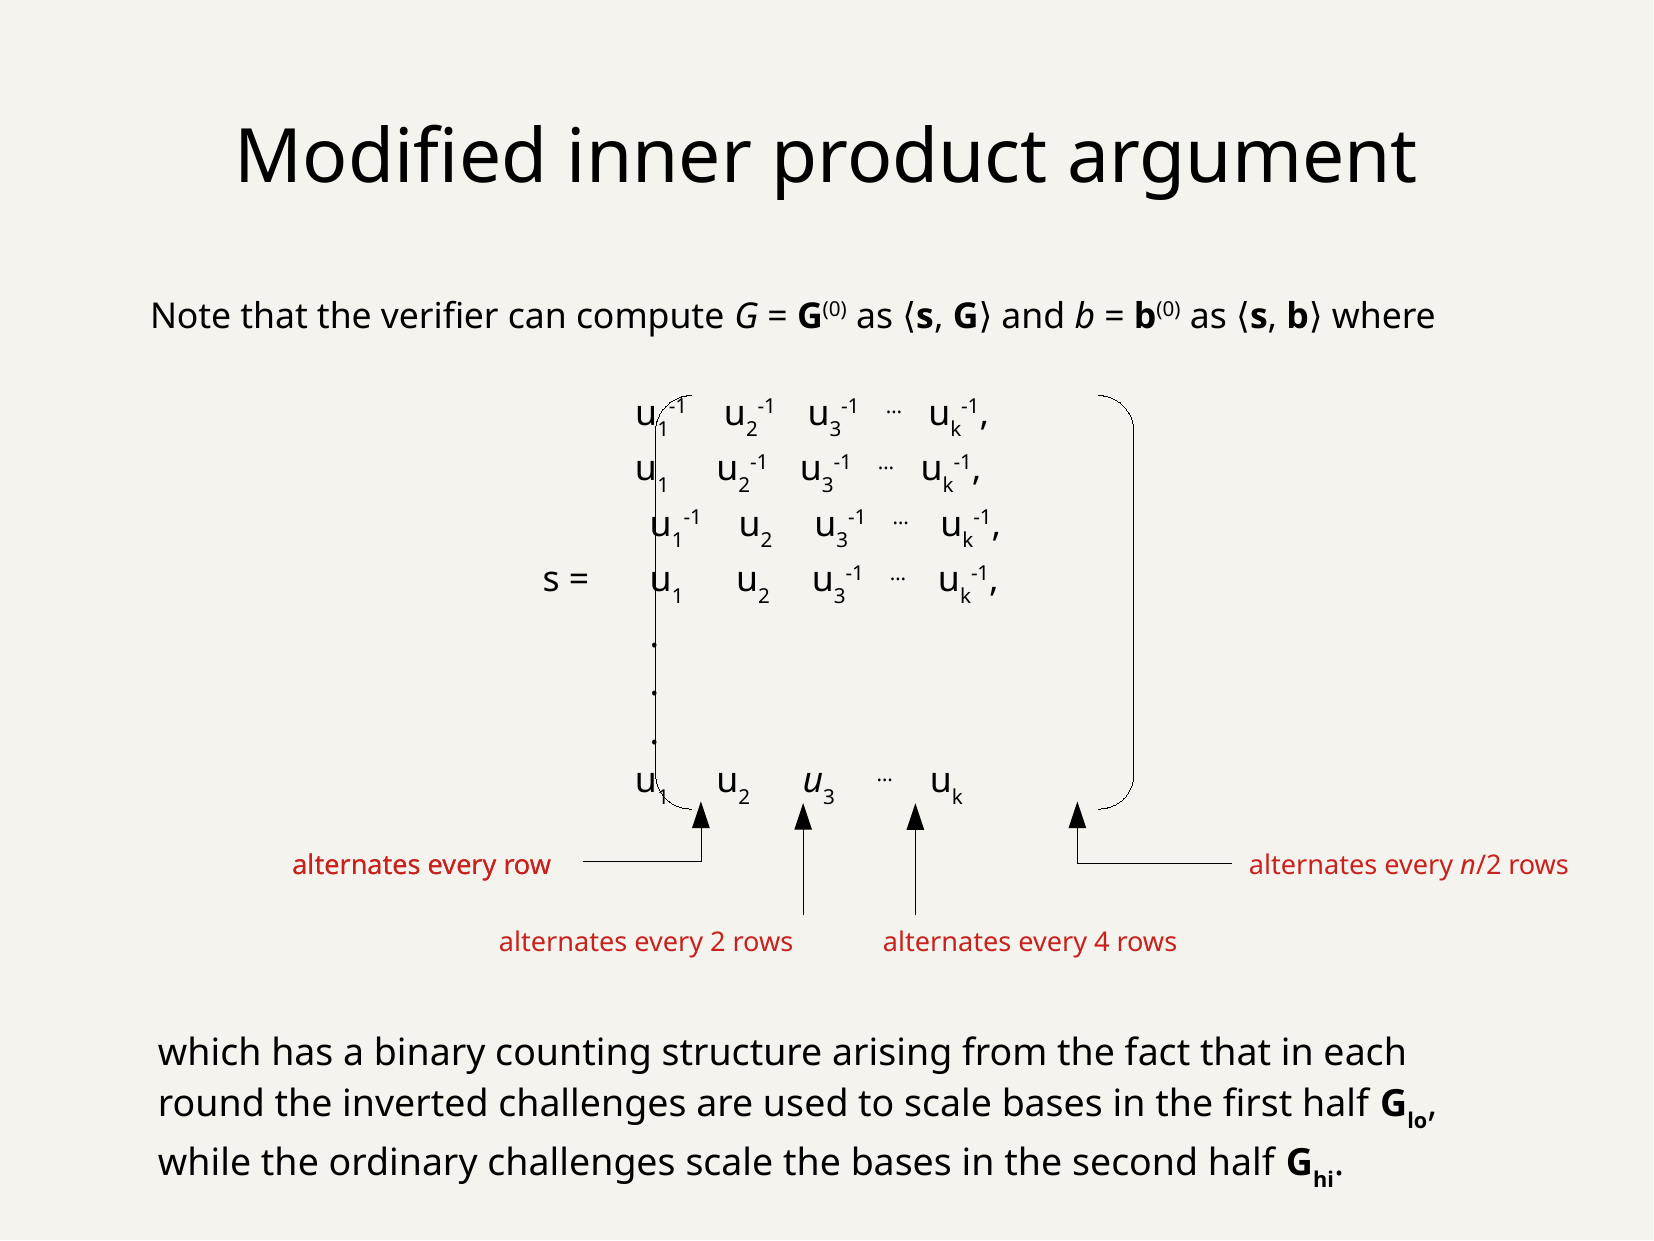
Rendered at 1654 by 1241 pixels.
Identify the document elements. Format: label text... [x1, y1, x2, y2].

text_box alternates every 2 rows [484, 915, 832, 962]
title Modified inner product argument [82, 49, 1571, 257]
text_box alternates every 4 rows [868, 915, 1216, 962]
text_box alternates every row [277, 838, 586, 885]
list Note that the verifier can compute G = G(0) as ⟨s, G⟩ and b = b(0) as ⟨s, b⟩ where u1-1 u2-1 u3-1 … uk-1, u1 u2-1 u3-1 … uk-1, u1-1 u2 u3-1 … uk-1, s = u1 u2 u3-1 … uk-1, . . . u1 u2 u3 … uk [82, 290, 1571, 815]
text_box alternates every n/2 rows [1234, 838, 1608, 885]
text_box which has a binary counting structure arising from the fact that in each round the inverted challenges are used to scale bases in the first half Glo, while the ordinary challenges scale the bases in the second half Ghi. [143, 1018, 1536, 1182]
